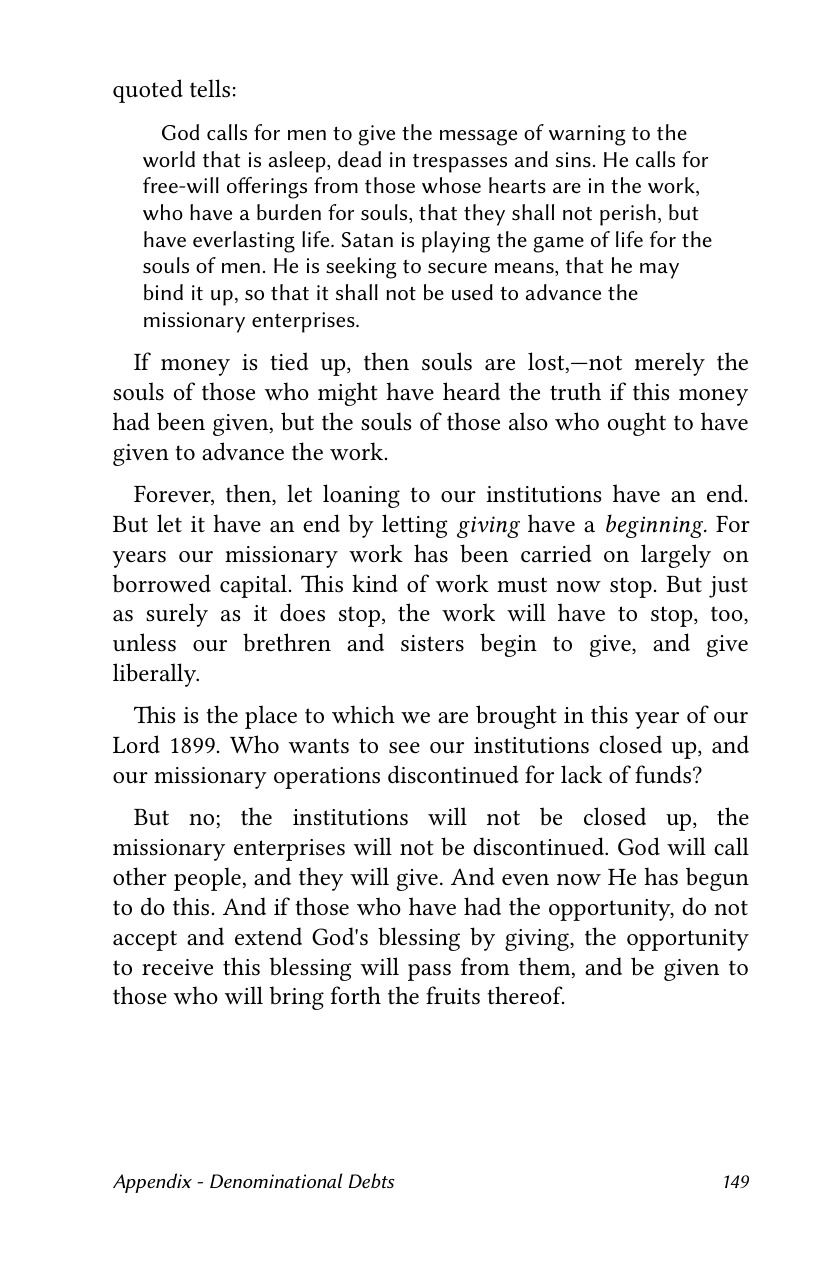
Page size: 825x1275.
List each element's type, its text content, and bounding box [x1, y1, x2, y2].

text But no; the institutions will not be closed up, the missionary enterprises will not be discontinued. God will call other people, and they will give. And even now He has begun to do this. And if those who have had the opportunity, do not accept and extend God's blessing by giving, the opportunity to receive this blessing will pass from them, and be given to those who will bring forth the fruits thereof. [112, 803, 750, 1011]
text God calls for men to give the message of warning to the world that is asleep, dead in trespasses and sins. He calls for free-will offerings from those whose hearts are in the work, who have a burden for souls, that they shall not perish, but have everlasting life. Satan is playing the game of life for the souls of men. He is seeking to secure means, that he may bind it up, so that it shall not be used to advance the missionary enterprises. [142, 120, 720, 333]
text If money is tied up, then souls are lost,—not merely the souls of those who might have heard the truth if this money had been given, but the souls of those also who ought to have given to advance the work. [112, 348, 750, 466]
text This is the place to which we are brought in this year of our Lord 1899. Who wants to see our institutions closed up, and our missionary operations discontinued for lack of funds? [112, 701, 750, 789]
text Forever, then, let loaning to our institutions have an end. But let it have an end by letting giving have a beginning. For years our missionary work has been carried on largely on borrowed capital. This kind of work must now stop. But just as surely as it does stop, the work will have to stop, too, unless our brethren and sisters begin to give, and give liberally. [112, 480, 750, 688]
text quoted tells: [112, 75, 750, 103]
